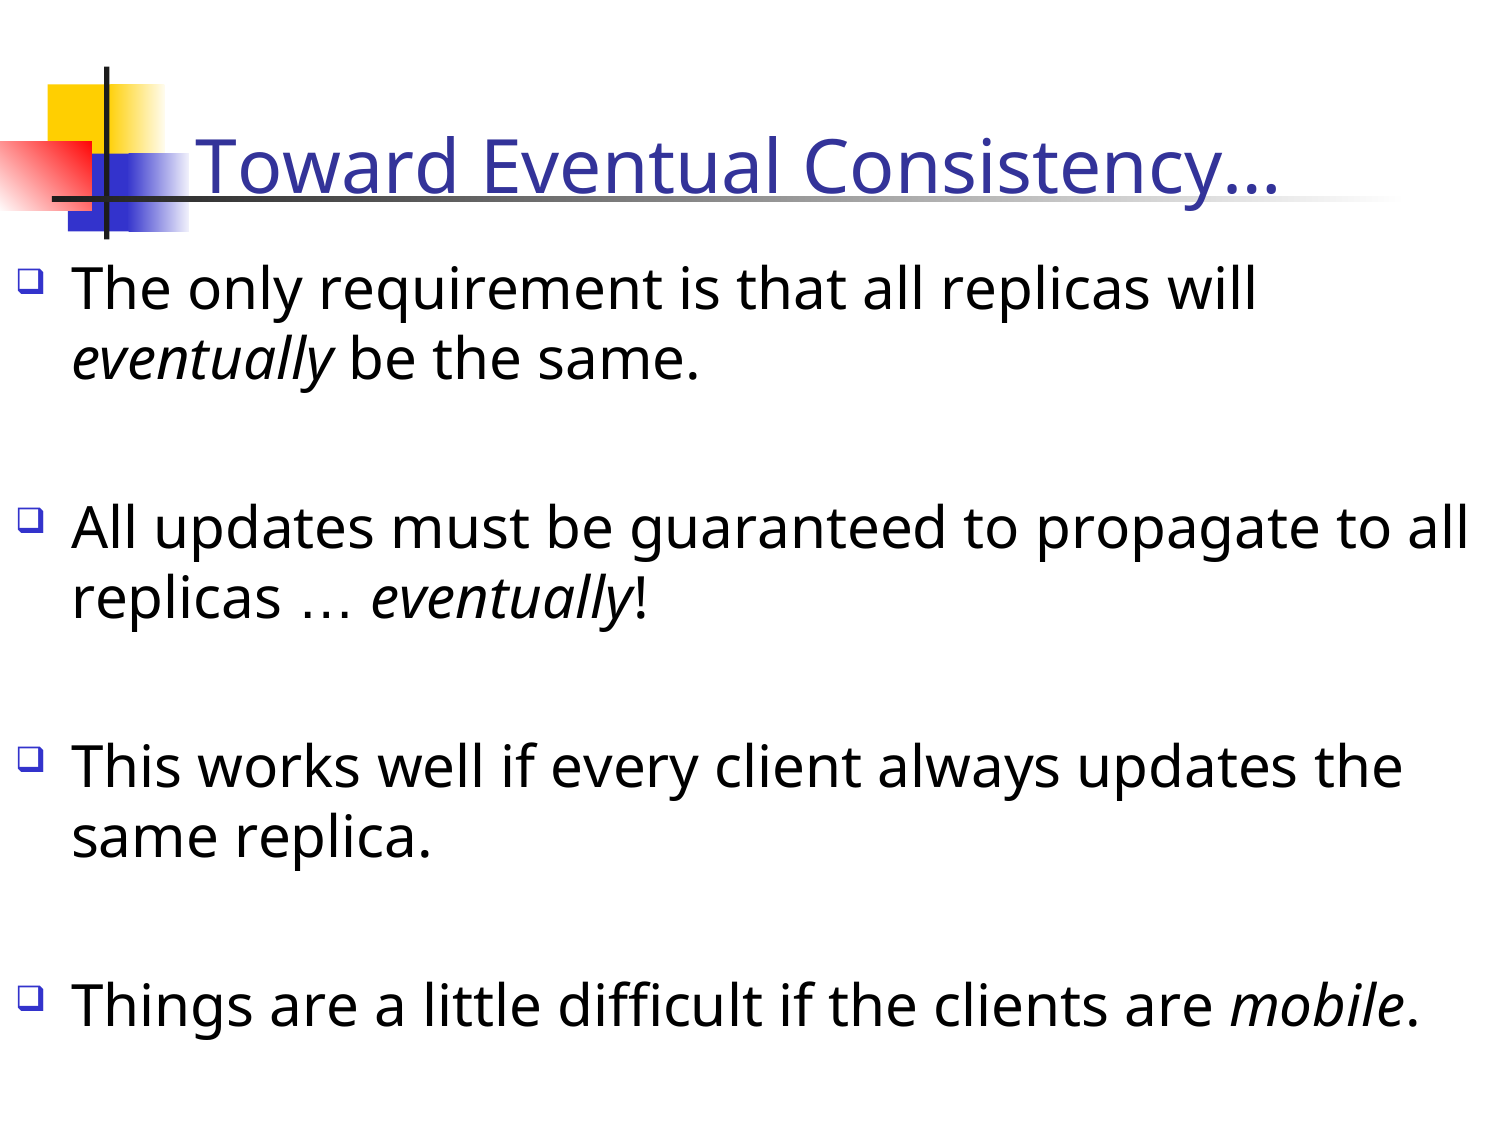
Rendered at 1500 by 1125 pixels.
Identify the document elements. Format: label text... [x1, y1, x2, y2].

text_box The only requirement is that all replicas will eventually be the same. All updates must be guaranteed to propagate to all replicas … eventually! This works well if every client always updates the same replica. Things are a little difficult if the clients are mobile. [0, 243, 1500, 1074]
text_box Toward Eventual Consistency… [180, 78, 1459, 216]
